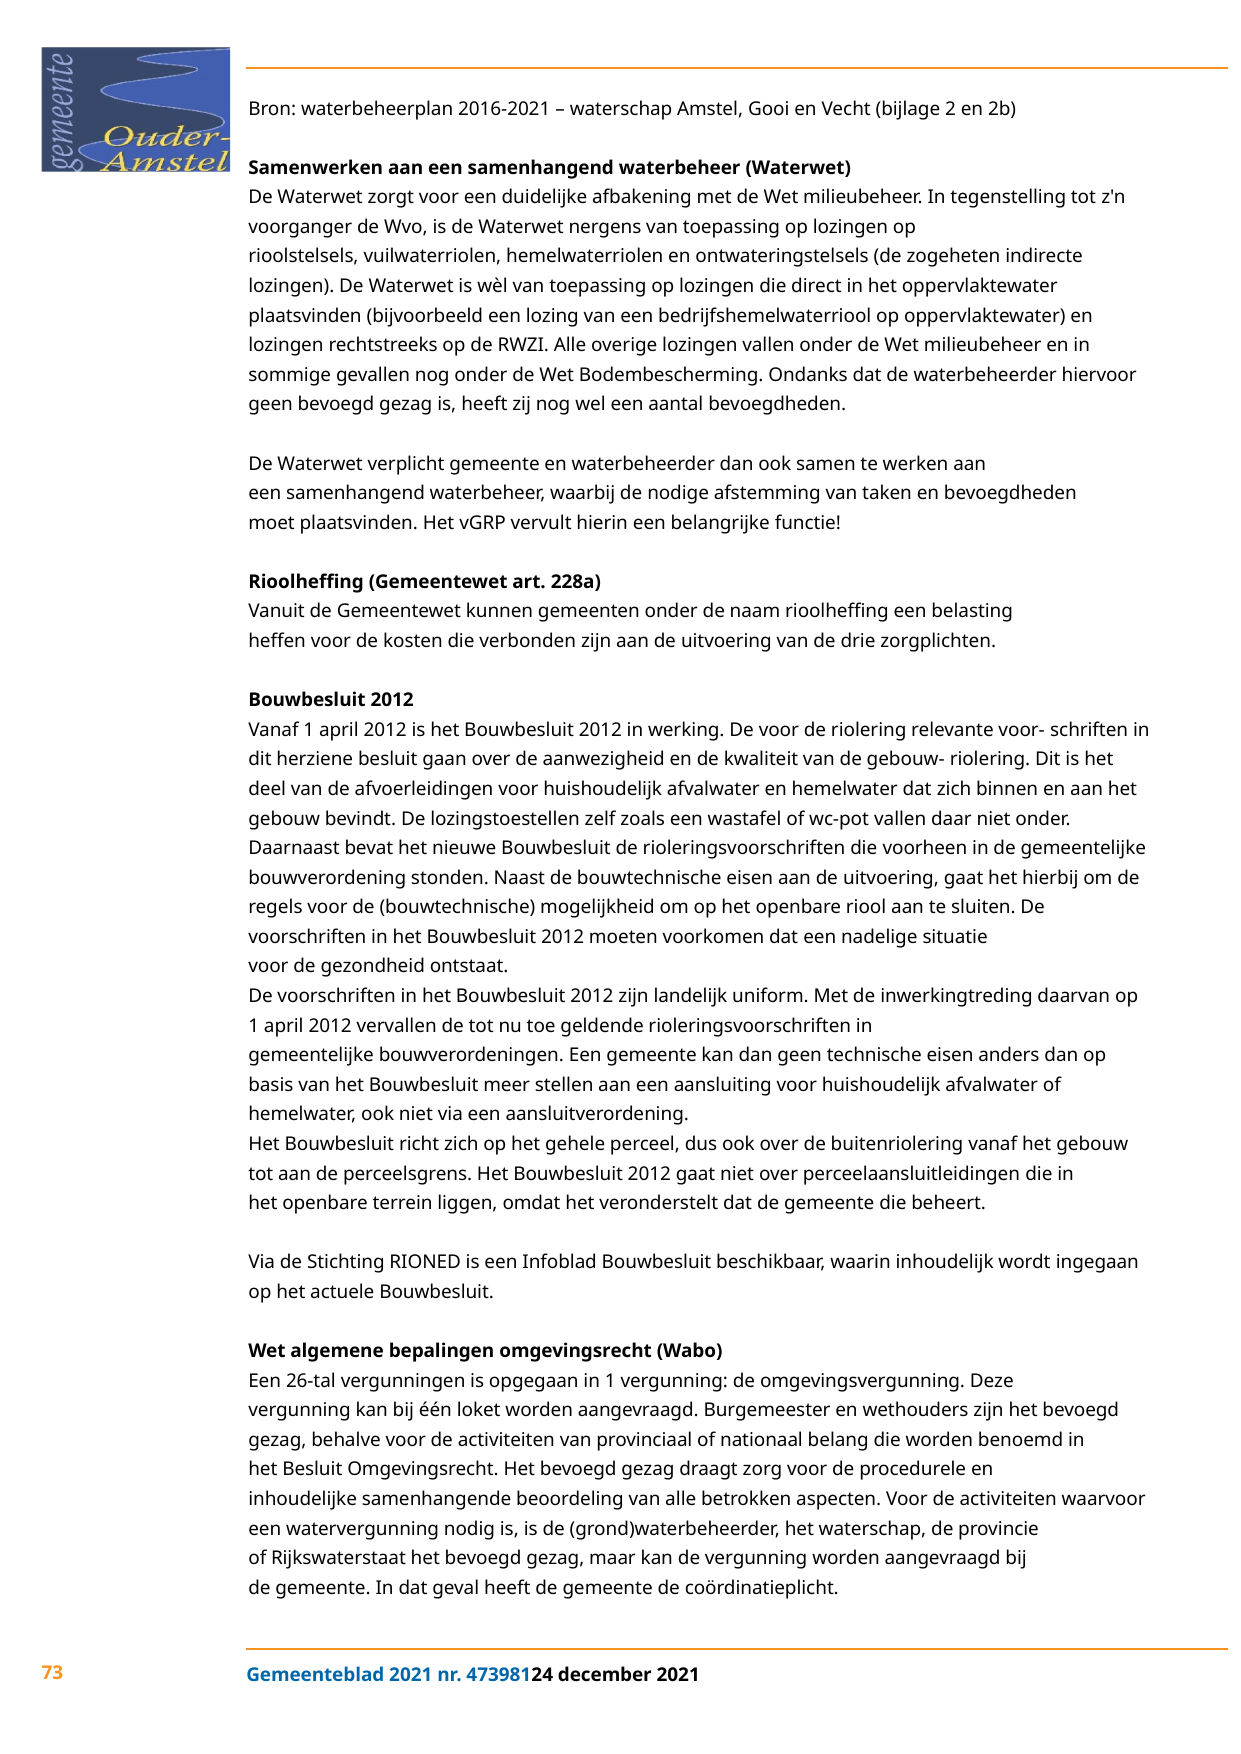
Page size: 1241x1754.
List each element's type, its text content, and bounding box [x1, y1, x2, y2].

text De Waterwet zorgt voor een duidelijke afbakening met de Wet milieubeheer. In tegenstelling tot z'n voorganger de Wvo, is de Waterwet nergens van toepassing op lozingen op rioolstelsels, vuilwaterriolen, hemelwaterriolen en ontwateringstelsels (de zogeheten indirecte lozingen). De Waterwet is wèl van toepassing op lozingen die direct in het oppervlaktewater plaatsvinden (bijvoorbeeld een lozing van een bedrijfshemelwaterriool op oppervlaktewater) en lozingen rechtstreeks op de RWZI. Alle overige lozingen vallen onder de Wet milieubeheer en in sommige gevallen nog onder de Wet Bodembescherming. Ondanks dat de waterbeheerder hiervoor geen bevoegd gezag is, heeft zij nog wel een aantal bevoegdheden. [248, 183, 1152, 416]
text De Waterwet verplicht gemeente en waterbeheerder dan ook samen te werken aan een samenhangend waterbeheer, waarbij de nodige afstemming van taken en bevoegdheden moet plaatsvinden. Het vGRP vervult hierin een belangrijke functie! [248, 450, 1152, 535]
text Bouwbesluit 2012 [248, 686, 1152, 712]
picture [41, 47, 231, 172]
text Vanaf 1 april 2012 is het Bouwbesluit 2012 in werking. De voor de riolering relevante voor- schriften in dit herziene besluit gaan over de aanwezigheid en de kwaliteit van de gebouw- riolering. Dit is het deel van de afvoerleidingen voor huishoudelijk afvalwater en hemelwater dat zich binnen en aan het gebouw bevindt. De lozingstoestellen zelf zoals een wastafel of wc-pot vallen daar niet onder. Daarnaast bevat het nieuwe Bouwbesluit de rioleringsvoorschriften die voorheen in de gemeentelijke bouwverordening stonden. Naast de bouwtechnische eisen aan de uitvoering, gaat het hierbij om de regels voor de (bouwtechnische) mogelijkheid om op het openbare riool aan te sluiten. De voorschriften in het Bouwbesluit 2012 moeten voorkomen dat een nadelige situatie voor de gezondheid ontstaat. [248, 716, 1152, 978]
text Het Bouwbesluit richt zich op het gehele perceel, dus ook over de buitenriolering vanaf het gebouw tot aan de perceelsgrens. Het Bouwbesluit 2012 gaat niet over perceelaansluitleidingen die in het openbare terrein liggen, omdat het veronderstelt dat de gemeente die beheert. [248, 1130, 1152, 1215]
text Samenwerken aan een samenhangend waterbeheer (Waterwet) [248, 154, 1152, 180]
text Een 26-tal vergunningen is opgegaan in 1 vergunning: de omgevingsvergunning. Deze vergunning kan bij één loket worden aangevraagd. Burgemeester en wethouders zijn het bevoegd gezag, behalve voor de activiteiten van provinciaal of nationaal belang die worden benoemd in het Besluit Omgevingsrecht. Het bevoegd gezag draagt zorg voor de procedurele en inhoudelijke samenhangende beoordeling van alle betrokken aspecten. Voor de activiteiten waarvoor een watervergunning nodig is, is de (grond)waterbeheerder, het waterschap, de provincie of Rijkswaterstaat het bevoegd gezag, maar kan de vergunning worden aangevraagd bij de gemeente. In dat geval heeft de gemeente de coördinatieplicht. [248, 1367, 1152, 1600]
text Via de Stichting RIONED is een Infoblad Bouwbesluit beschikbaar, waarin inhoudelijk wordt ingegaan op het actuele Bouwbesluit. [248, 1248, 1152, 1304]
text Rioolheffing (Gemeentewet art. 228a) [248, 568, 1152, 594]
text Bron: waterbeheerplan 2016-2021 – waterschap Amstel, Gooi en Vecht (bijlage 2 en 2b) [248, 95, 1152, 121]
text Vanuit de Gemeentewet kunnen gemeenten onder de naam rioolheffing een belasting heffen voor de kosten die verbonden zijn aan de uitvoering van de drie zorgplichten. [248, 598, 1152, 653]
text Wet algemene bepalingen omgevingsrecht (Wabo) [248, 1337, 1152, 1363]
text De voorschriften in het Bouwbesluit 2012 zijn landelijk uniform. Met de inwerkingtreding daarvan op 1 april 2012 vervallen de tot nu toe geldende rioleringsvoorschriften in gemeentelijke bouwverordeningen. Een gemeente kan dan geen technische eisen anders dan op basis van het Bouwbesluit meer stellen aan een aansluiting voor huishoudelijk afvalwater of hemelwater, ook niet via een aansluitverordening. [248, 982, 1152, 1126]
